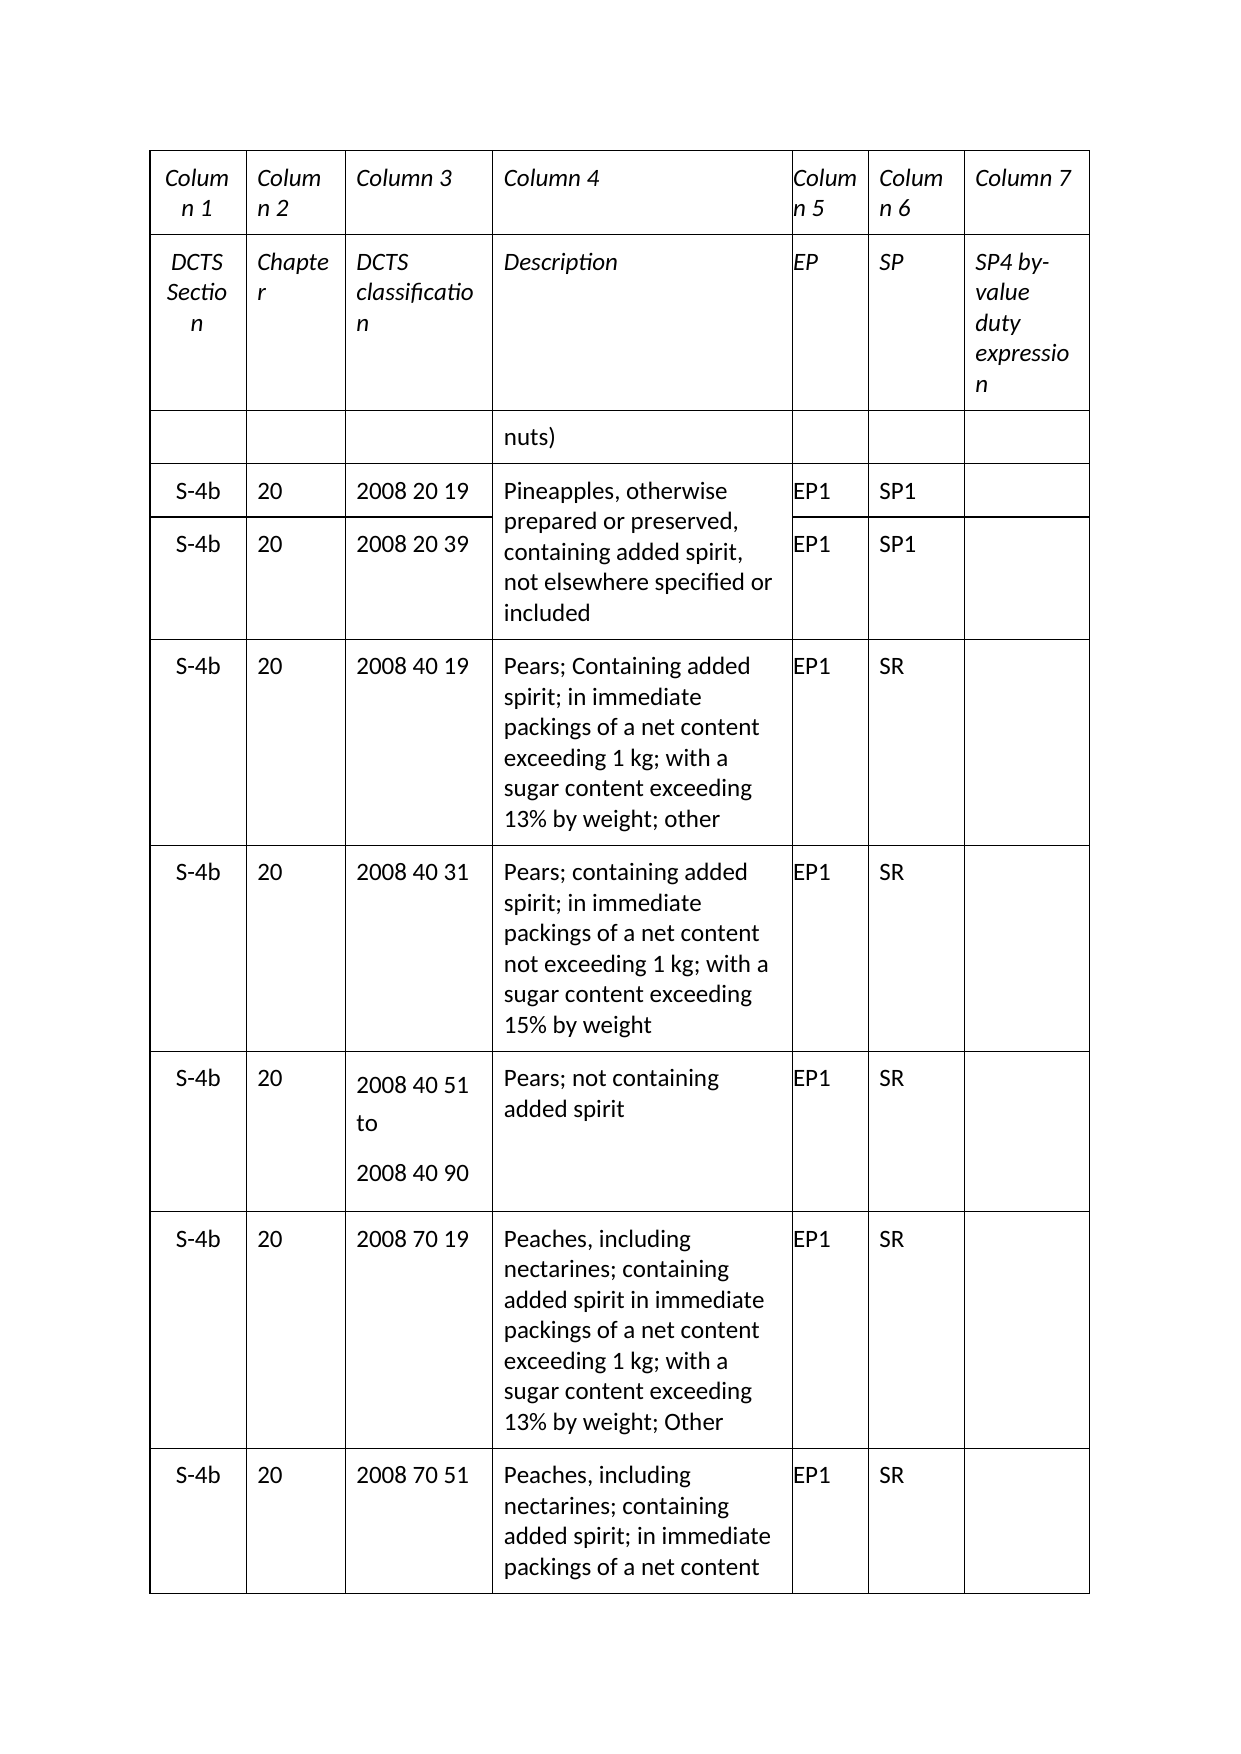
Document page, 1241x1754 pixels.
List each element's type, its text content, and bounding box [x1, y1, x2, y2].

table_cell 20 [247, 1449, 345, 1592]
table_cell SP1 [869, 518, 964, 638]
table_cell 20 [247, 1052, 345, 1211]
table_header Column 2 [247, 151, 345, 234]
table_cell SR [869, 846, 964, 1051]
table_cell [151, 411, 246, 463]
table_cell [965, 1052, 1089, 1211]
table_cell Peaches, including nectarines; containing added spirit in immediate packings of a net content exceeding 1 kg; with a sugar content exceeding 13% by weight; Other [493, 1212, 792, 1447]
table_cell 20 [247, 518, 345, 638]
table_cell S-4b [151, 1212, 246, 1447]
table_cell EP1 [793, 1052, 868, 1211]
table_header Column 5 [793, 151, 868, 234]
table_cell Pears; containing added spirit; in immediate packings of a net content not exceeding 1 kg; with a sugar content exceeding 15% by weight [493, 846, 792, 1051]
table_cell 2008 40 51 to 2008 40 90 [346, 1052, 492, 1211]
table_cell SR [869, 1052, 964, 1211]
table_cell SP [869, 235, 964, 409]
table_cell S-4b [151, 1052, 246, 1211]
table_cell [965, 1449, 1089, 1592]
table_cell nuts) [493, 411, 792, 463]
table_cell SR [869, 640, 964, 844]
table_cell EP1 [793, 1212, 868, 1447]
table_cell [965, 411, 1089, 463]
table_cell S-4b [151, 518, 246, 638]
table_cell Pears; not containing added spirit [493, 1052, 792, 1211]
table_cell [793, 411, 868, 463]
table_cell DCTS Section [151, 235, 246, 409]
table_cell S-4b [151, 640, 246, 844]
table_cell 2008 70 51 [346, 1449, 492, 1592]
table_cell 20 [247, 640, 345, 844]
table_cell EP1 [793, 846, 868, 1051]
table_cell Pineapples, otherwise prepared or preserved, containing added spirit, not elsewhere specified or included [493, 464, 792, 638]
table_cell EP1 [793, 464, 868, 516]
table_cell 20 [247, 464, 345, 516]
table_header Column 1 [151, 151, 246, 234]
table_cell [346, 411, 492, 463]
table_cell 2008 20 39 [346, 518, 492, 638]
table_cell 2008 40 31 [346, 846, 492, 1051]
table_cell DCTS classification [346, 235, 492, 409]
table_cell [869, 411, 964, 463]
table_cell 20 [247, 846, 345, 1051]
table_cell [965, 464, 1089, 516]
table_cell [965, 1212, 1089, 1447]
table_cell 2008 70 19 [346, 1212, 492, 1447]
table_cell EP1 [793, 640, 868, 844]
table_cell Chapter [247, 235, 345, 409]
table_header Column 6 [869, 151, 964, 234]
table_cell SR [869, 1449, 964, 1592]
table_cell EP1 [793, 1449, 868, 1592]
table_header Column 4 [493, 151, 792, 234]
table_cell S-4b [151, 846, 246, 1051]
table_cell [965, 518, 1089, 638]
table_header Column 3 [346, 151, 492, 234]
table_cell [965, 846, 1089, 1051]
table_cell SP4 by-value duty expression [965, 235, 1089, 409]
table_cell S-4b [151, 464, 246, 516]
table_cell SR [869, 1212, 964, 1447]
table_cell Peaches, including nectarines; containing added spirit; in immediate packings of a net content [493, 1449, 792, 1592]
table_cell EP1 [793, 518, 868, 638]
table_cell EP [793, 235, 868, 409]
table_cell SP1 [869, 464, 964, 516]
table_cell Description [493, 235, 792, 409]
table_cell 20 [247, 1212, 345, 1447]
table_cell 2008 20 19 [346, 464, 492, 516]
table_cell 2008 40 19 [346, 640, 492, 844]
table_cell S-4b [151, 1449, 246, 1592]
table_cell Pears; Containing added spirit; in immediate packings of a net content exceeding 1 kg; with a sugar content exceeding 13% by weight; other [493, 640, 792, 844]
table_header Column 7 [965, 151, 1089, 234]
table_cell [965, 640, 1089, 844]
table_cell [247, 411, 345, 463]
